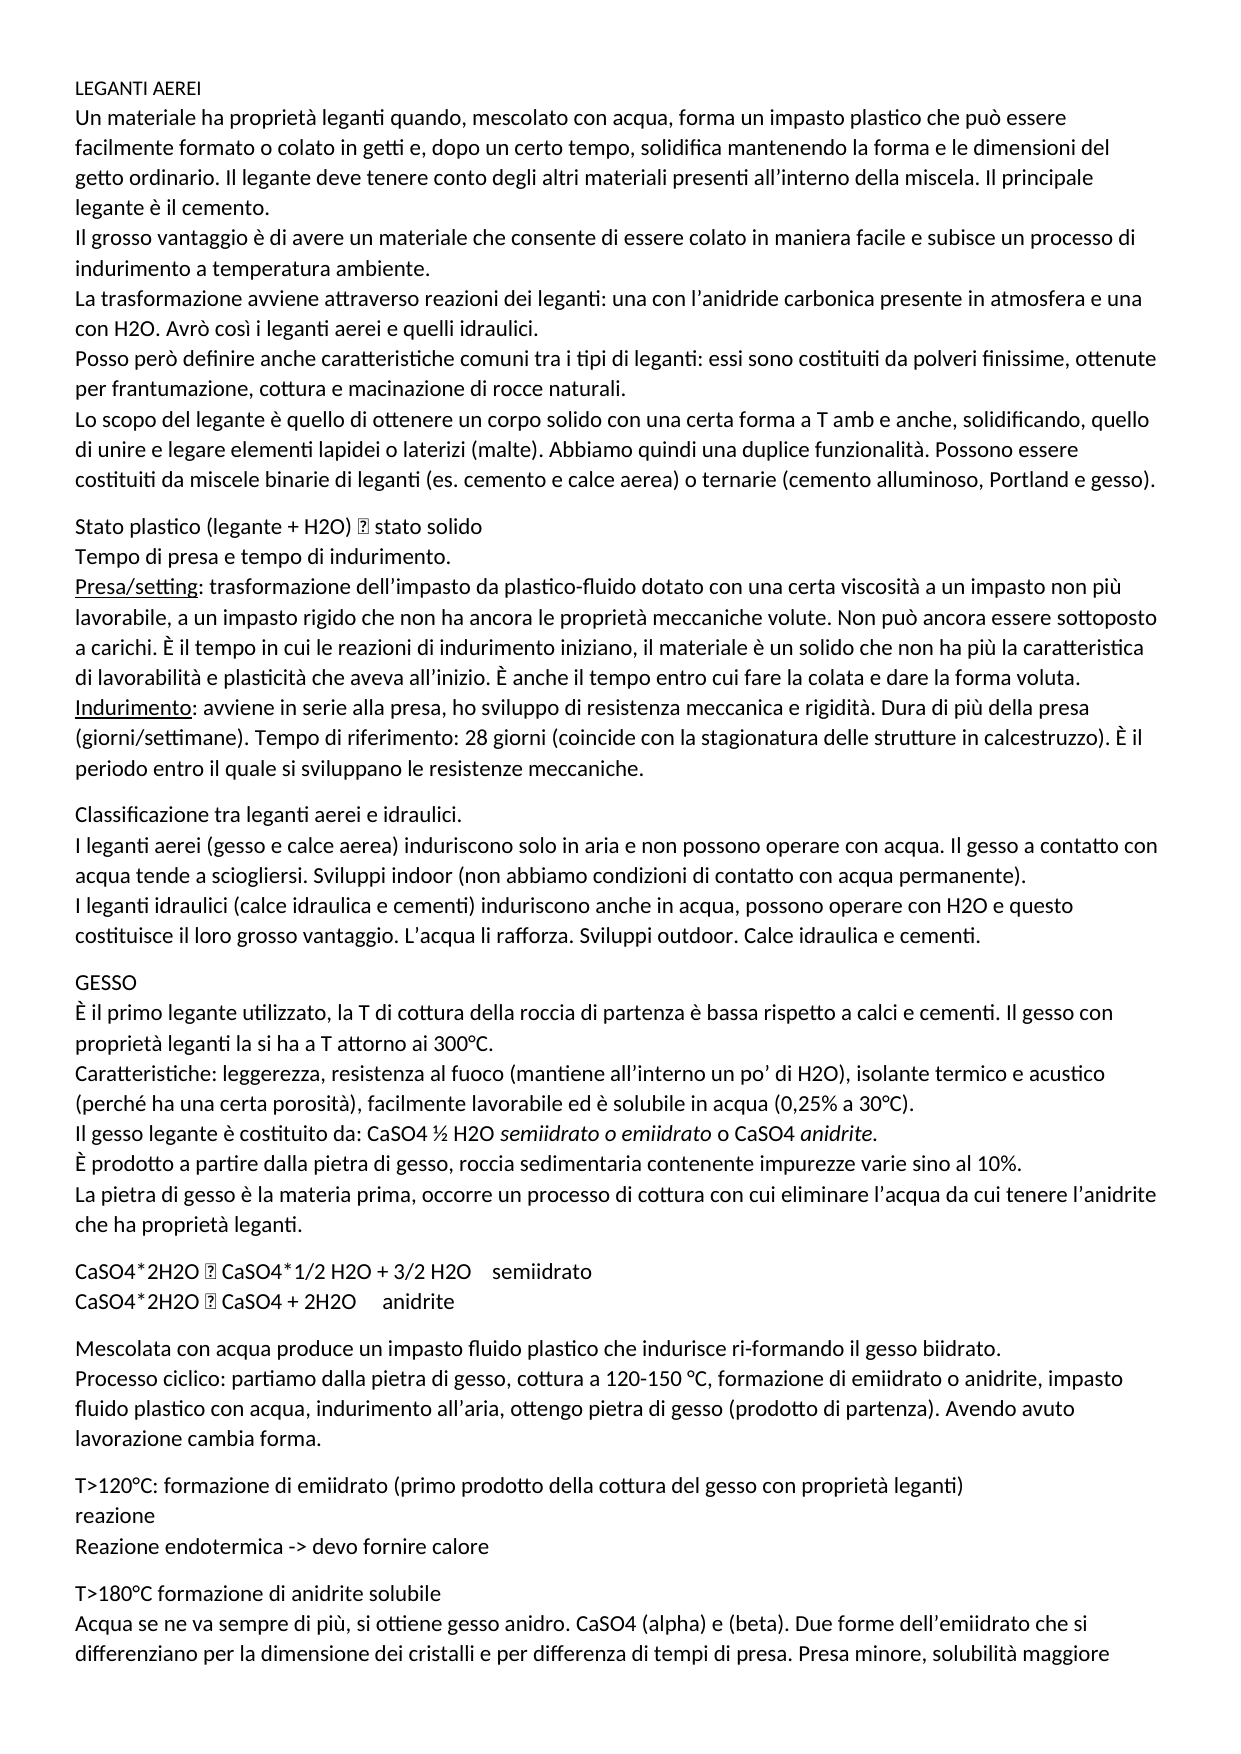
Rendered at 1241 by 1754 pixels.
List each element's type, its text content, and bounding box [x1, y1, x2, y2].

text CaSO4*2H2O  CaSO4*1/2 H2O + 3/2 H2O semiidrato CaSO4*2H2O  CaSO4 + 2H2O anidrite [75, 1257, 1165, 1315]
text T>180°C formazione di anidrite solubile Acqua se ne va sempre di più, si ottiene gesso anidro. CaSO4 (alpha) e (beta). Due forme dell’emiidrato che si differenziano per la dimensione dei cristalli e per differenza di tempi di presa. Presa minore, solubilità maggiore [75, 1579, 1165, 1667]
text LEGANTI AEREI Un materiale ha proprietà leganti quando, mescolato con acqua, forma un impasto plastico che può essere facilmente formato o colato in getti e, dopo un certo tempo, solidifica mantenendo la forma e le dimensioni del getto ordinario. Il legante deve tenere conto degli altri materiali presenti all’interno della miscela. Il principale legante è il cemento. Il grosso vantaggio è di avere un materiale che consente di essere colato in maniera facile e subisce un processo di indurimento a temperatura ambiente. La trasformazione avviene attraverso reazioni dei leganti: una con l’anidride carbonica presente in atmosfera e una con H2O. Avrò così i leganti aerei e quelli idraulici. Posso però definire anche caratteristiche comuni tra i tipi di leganti: essi sono costituiti da polveri finissime, ottenute per frantumazione, cottura e macinazione di rocce naturali. Lo scopo del legante è quello di ottenere un corpo solido con una certa forma a T amb e anche, solidificando, quello di unire e legare elementi lapidei o laterizi (malte). Abbiamo quindi una duplice funzionalità. Possono essere costituiti da miscele binarie di leganti (es. cemento e calce aerea) o ternarie (cemento alluminoso, Portland e gesso). [75, 75, 1165, 493]
text T>120°C: formazione di emiidrato (primo prodotto della cottura del gesso con proprietà leganti) reazione Reazione endotermica -> devo fornire calore [75, 1471, 1165, 1560]
text GESSO È il primo legante utilizzato, la T di cottura della roccia di partenza è bassa rispetto a calci e cementi. Il gesso con proprietà leganti la si ha a T attorno ai 300°C. Caratteristiche: leggerezza, resistenza al fuoco (mantiene all’interno un po’ di H2O), isolante termico e acustico (perché ha una certa porosità), facilmente lavorabile ed è solubile in acqua (0,25% a 30°C). Il gesso legante è costituito da: CaSO4 ½ H2O semiidrato o emiidrato o CaSO4 anidrite. È prodotto a partire dalla pietra di gesso, roccia sedimentaria contenente impurezze varie sino al 10%. La pietra di gesso è la materia prima, occorre un processo di cottura con cui eliminare l’acqua da cui tenere l’anidrite che ha proprietà leganti. [75, 968, 1165, 1238]
text Classificazione tra leganti aerei e idraulici. I leganti aerei (gesso e calce aerea) induriscono solo in aria e non possono operare con acqua. Il gesso a contatto con acqua tende a sciogliersi. Sviluppi indoor (non abbiamo condizioni di contatto con acqua permanente). I leganti idraulici (calce idraulica e cementi) induriscono anche in acqua, possono operare con H2O e questo costituisce il loro grosso vantaggio. L’acqua li rafforza. Sviluppi outdoor. Calce idraulica e cementi. [75, 801, 1165, 949]
text Stato plastico (legante + H2O)  stato solido Tempo di presa e tempo di indurimento. Presa/setting: trasformazione dell’impasto da plastico-fluido dotato con una certa viscosità a un impasto non più lavorabile, a un impasto rigido che non ha ancora le proprietà meccaniche volute. Non può ancora essere sottoposto a carichi. È il tempo in cui le reazioni di indurimento iniziano, il materiale è un solido che non ha più la caratteristica di lavorabilità e plasticità che aveva all’inizio. È anche il tempo entro cui fare la colata e dare la forma voluta. Indurimento: avviene in serie alla presa, ho sviluppo di resistenza meccanica e rigidità. Dura di più della presa (giorni/settimane). Tempo di riferimento: 28 giorni (coincide con la stagionatura delle strutture in calcestruzzo). È il periodo entro il quale si sviluppano le resistenze meccaniche. [75, 512, 1165, 782]
text Mescolata con acqua produce un impasto fluido plastico che indurisce ri-formando il gesso biidrato. Processo ciclico: partiamo dalla pietra di gesso, cottura a 120-150 °C, formazione di emiidrato o anidrite, impasto fluido plastico con acqua, indurimento all’aria, ottengo pietra di gesso (prodotto di partenza). Avendo avuto lavorazione cambia forma. [75, 1334, 1165, 1452]
